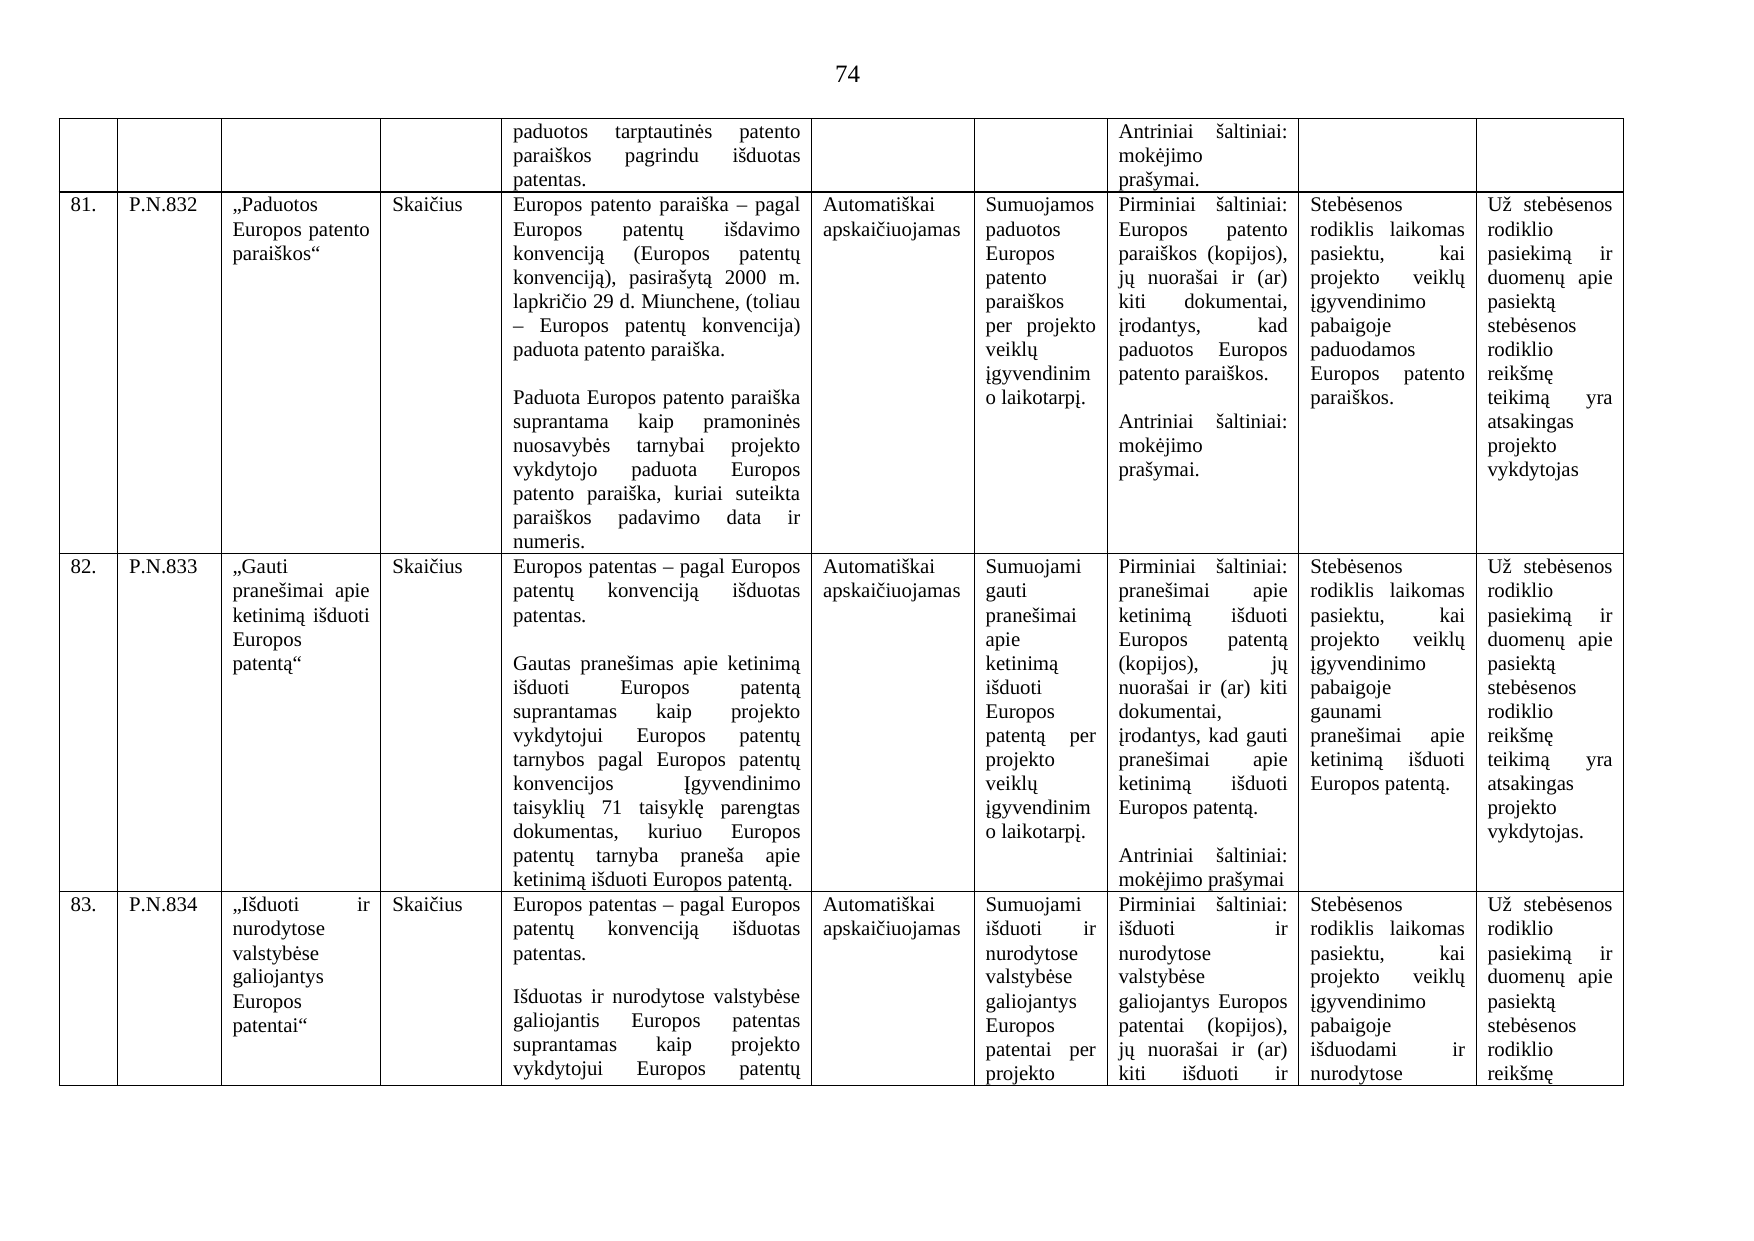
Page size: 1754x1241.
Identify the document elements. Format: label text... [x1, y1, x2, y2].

table_cell Europos patento paraiška – pagal Europos patentų išdavimo konvenciją (Europos patentų konvenciją), pasirašytą 2000 m. lapkričio 29 d. Miunchene, (toliau – Europos patentų konvencija) paduota patento paraiška. Paduota Europos patento paraiška suprantama kaip pramoninės nuosavybės tarnybai projekto vykdytojo paduota Europos patento paraiška, kuriai suteikta paraiškos padavimo data ir numeris. [502, 193, 811, 553]
table_cell Europos patentas – pagal Europos patentų konvenciją išduotas patentas. Gautas pranešimas apie ketinimą išduoti Europos patentą suprantamas kaip projekto vykdytojui Europos patentų tarnybos pagal Europos patentų konvencijos Įgyvendinimo taisyklių 71 taisyklę parengtas dokumentas, kuriuo Europos patentų tarnyba praneša apie ketinimą išduoti Europos patentą. [502, 554, 811, 891]
table_cell P.N.833 [118, 554, 221, 891]
table_cell [812, 119, 974, 191]
table_cell Automatiškai apskaičiuojamas [812, 892, 974, 1085]
table_cell „Išduoti ir nurodytose valstybėse galiojantys Europos patentai“ [222, 892, 380, 1085]
table_cell P.N.834 [118, 892, 221, 1085]
table_cell Skaičius [381, 193, 501, 553]
table_cell Pirminiai šaltiniai: pranešimai apie ketinimą išduoti Europos patentą (kopijos), jų nuorašai ir (ar) kiti dokumentai, įrodantys, kad gauti pranešimai apie ketinimą išduoti Europos patentą. Antriniai šaltiniai: mokėjimo prašymai [1108, 554, 1298, 891]
table_cell „Gauti pranešimai apie ketinimą išduoti Europos patentą“ [222, 554, 380, 891]
table_cell Stebėsenos rodiklis laikomas pasiektu, kai projekto veiklų įgyvendinimo pabaigoje gaunami pranešimai apie ketinimą išduoti Europos patentą. [1299, 554, 1476, 891]
table_cell Europos patentas – pagal Europos patentų konvenciją išduotas patentas. Išduotas ir nurodytose valstybėse galiojantis Europos patentas suprantamas kaip projekto vykdytojui Europos patentų [502, 892, 811, 1085]
table_cell Automatiškai apskaičiuojamas [812, 193, 974, 553]
table_cell „Paduotos Europos patento paraiškos“ [222, 193, 380, 553]
table_cell [60, 119, 117, 191]
table_cell [975, 119, 1107, 191]
table_cell [1299, 119, 1476, 191]
table_cell Pirminiai šaltiniai: Europos patento paraiškos (kopijos), jų nuorašai ir (ar) kiti dokumentai, įrodantys, kad paduotos Europos patento paraiškos. Antriniai šaltiniai: mokėjimo prašymai. [1108, 193, 1298, 553]
table_cell [118, 119, 221, 191]
table_cell Stebėsenos rodiklis laikomas pasiektu, kai projekto veiklų įgyvendinimo pabaigoje paduodamos Europos patento paraiškos. [1299, 193, 1476, 553]
table_cell P.N.832 [118, 193, 221, 553]
table_cell Skaičius [381, 554, 501, 891]
table_cell 83. [60, 892, 117, 1085]
table_cell Už stebėsenos rodiklio pasiekimą ir duomenų apie pasiektą stebėsenos rodiklio reikšmę [1477, 892, 1623, 1085]
table_cell [381, 119, 501, 191]
table_cell 81. [60, 193, 117, 553]
table_cell Sumuojamos paduotos Europos patento paraiškos per projekto veiklų įgyvendinimo laikotarpį. [975, 193, 1107, 553]
table_cell 82. [60, 554, 117, 891]
table_cell Sumuojami gauti pranešimai apie ketinimą išduoti Europos patentą per projekto veiklų įgyvendinimo laikotarpį. [975, 554, 1107, 891]
table_cell Automatiškai apskaičiuojamas [812, 554, 974, 891]
table_cell [1477, 119, 1623, 191]
table_cell Už stebėsenos rodiklio pasiekimą ir duomenų apie pasiektą stebėsenos rodiklio reikšmę teikimą yra atsakingas projekto vykdytojas [1477, 193, 1623, 553]
table_cell Antriniai šaltiniai: mokėjimo prašymai. [1108, 119, 1298, 191]
table_cell Skaičius [381, 892, 501, 1085]
table_cell Sumuojami išduoti ir nurodytose valstybėse galiojantys Europos patentai per projekto [975, 892, 1107, 1085]
table_cell paduotos tarptautinės patento paraiškos pagrindu išduotas patentas. [502, 119, 811, 191]
table_cell Stebėsenos rodiklis laikomas pasiektu, kai projekto veiklų įgyvendinimo pabaigoje išduodami ir nurodytose [1299, 892, 1476, 1085]
table_cell Pirminiai šaltiniai: išduoti ir nurodytose valstybėse galiojantys Europos patentai (kopijos), jų nuorašai ir (ar) kiti išduoti ir [1108, 892, 1298, 1085]
table_cell Už stebėsenos rodiklio pasiekimą ir duomenų apie pasiektą stebėsenos rodiklio reikšmę teikimą yra atsakingas projekto vykdytojas. [1477, 554, 1623, 891]
table_cell [222, 119, 380, 191]
